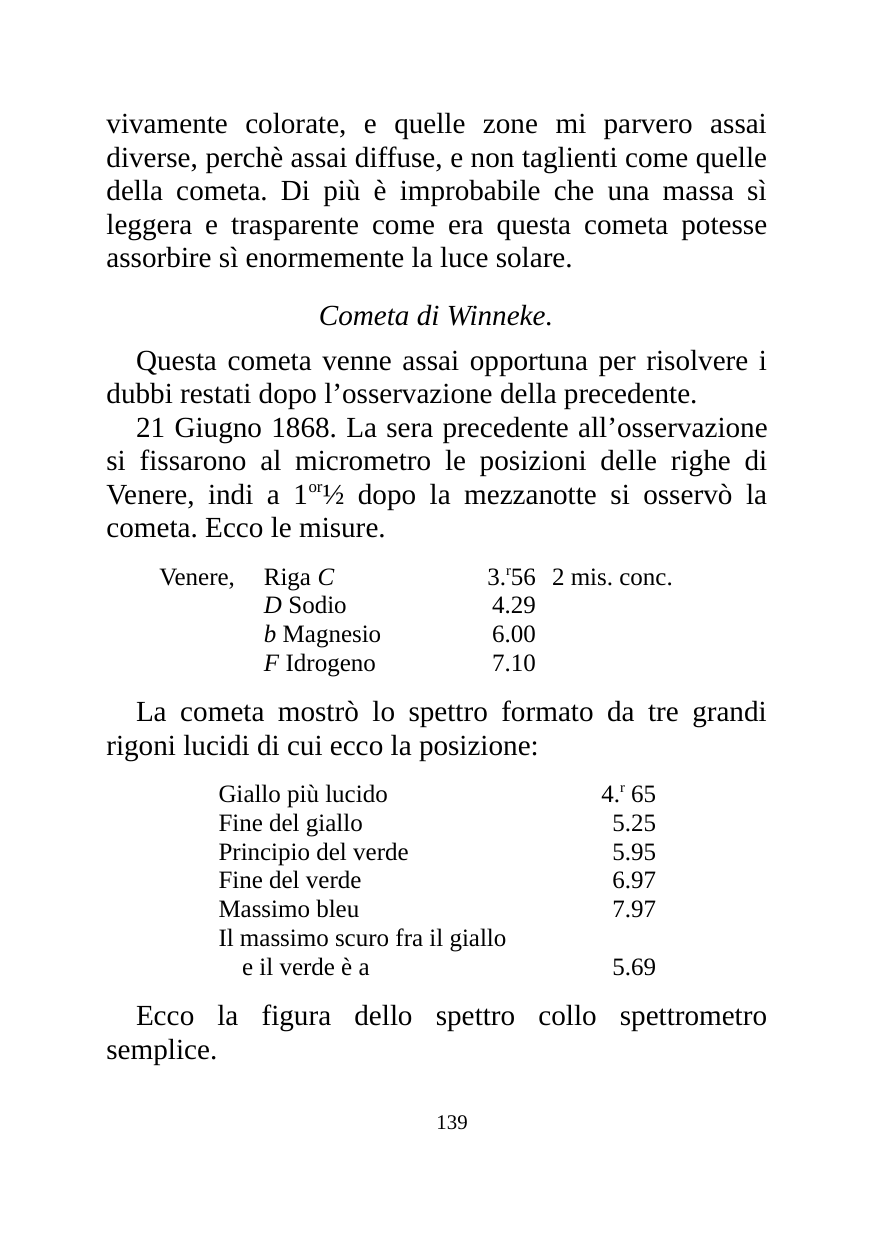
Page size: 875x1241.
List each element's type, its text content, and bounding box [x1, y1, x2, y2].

table_cell [159, 591, 264, 619]
table_cell Principio del verde 5.95 [218, 837, 656, 866]
table_cell [552, 591, 715, 619]
text Cometa di Winneke. [106, 298, 768, 331]
table_cell Fine del verde 6.97 [218, 866, 656, 894]
table_cell b Magnesio 6.00 [264, 619, 552, 648]
table_cell F Idrogeno 7.10 [264, 648, 552, 677]
text vivamente colorate, e quelle zone mi parvero assai diverse, perchè assai diffuse, e non taglienti come quelle della cometa. Di più è improbabile che una massa sì leggera e trasparente come era questa cometa potesse assorbire sì enormemente la luce solare. [106, 106, 768, 274]
table_cell Il massimo scuro fra il giallo e il verde è a 5.69 [218, 923, 656, 981]
table_cell [159, 648, 264, 677]
table_header Venere, [159, 562, 264, 591]
table_cell Massimo bleu 7.97 [218, 894, 656, 923]
table_cell D Sodio 4.29 [264, 591, 552, 619]
text Ecco la figura dello spettro collo spettrometro semplice. [106, 998, 768, 1065]
text Questa cometa venne assai opportuna per risolvere i dubbi restati dopo l’osservazione della precedente. [106, 343, 768, 410]
table_header 2 mis. conc. [552, 562, 715, 591]
table_header Giallo più lucido 4.r 65 [218, 779, 656, 808]
table_cell [552, 648, 715, 677]
table_cell Fine del giallo 5.25 [218, 808, 656, 837]
text La cometa mostrò lo spettro formato da tre grandi rigoni lucidi di cui ecco la posizione: [106, 694, 768, 762]
text 21 Giugno 1868. La sera precedente all’osservazione si fissarono al micrometro le posizioni delle righe di Venere, indi a 1or½ dopo la mezzanotte si osservò la cometa. Ecco le misure. [106, 410, 768, 544]
table_cell [159, 619, 264, 648]
table_header Riga C 3.r56 [264, 562, 552, 591]
table_cell [552, 619, 715, 648]
